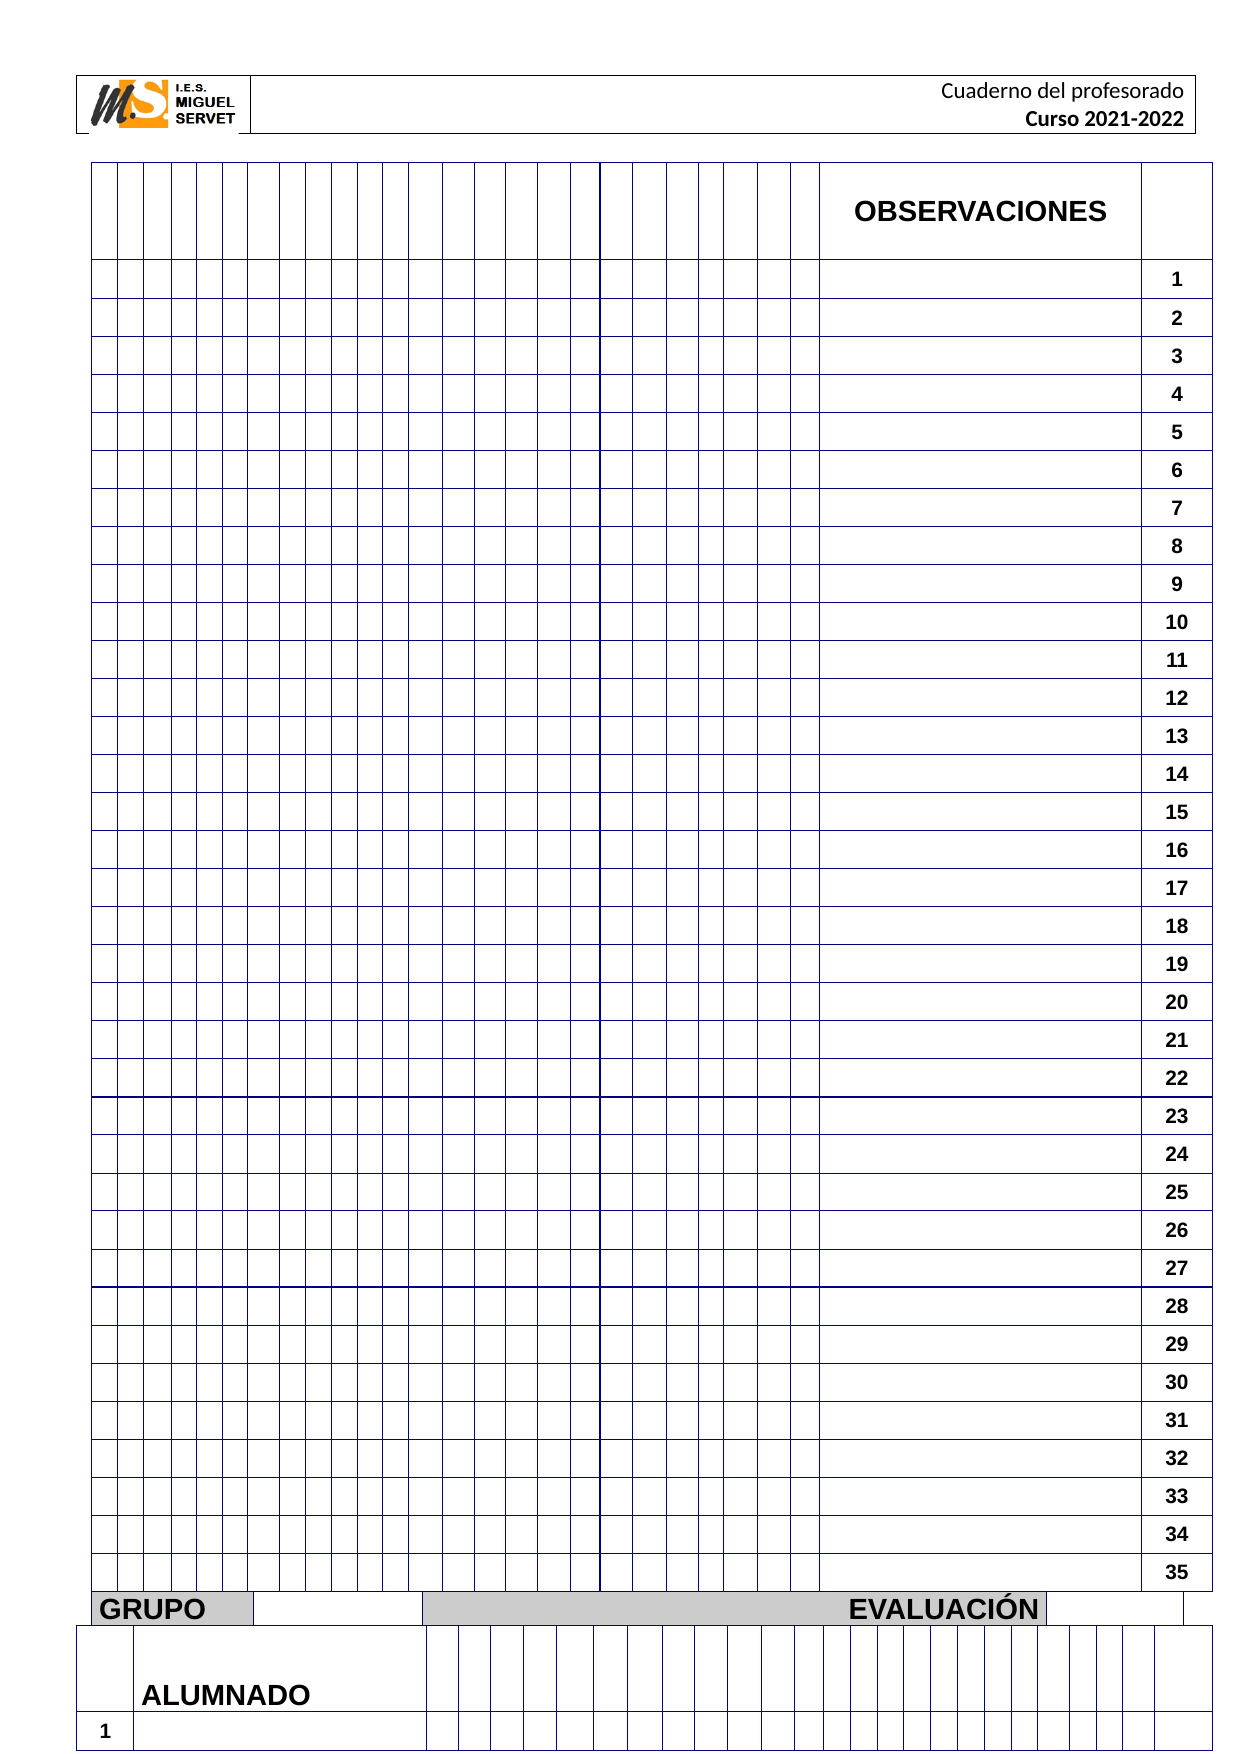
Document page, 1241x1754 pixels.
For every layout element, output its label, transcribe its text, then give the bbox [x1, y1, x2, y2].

table_cell [699, 1059, 723, 1096]
table_cell [332, 451, 357, 488]
table_cell [92, 641, 117, 678]
table_cell [724, 1021, 757, 1058]
table_cell [409, 945, 442, 982]
table_cell [633, 983, 666, 1020]
table_cell [571, 1059, 599, 1096]
table_cell [172, 603, 196, 640]
table_cell [358, 1174, 382, 1210]
table_cell [223, 1326, 247, 1362]
table_cell [820, 1135, 1141, 1172]
table_cell [409, 1554, 442, 1591]
table_cell [791, 1250, 819, 1286]
table_cell [383, 755, 408, 792]
table_cell [791, 1288, 819, 1324]
table_cell [699, 565, 723, 602]
table_cell [118, 1174, 143, 1210]
table_cell [92, 1098, 117, 1134]
table_cell [82, 526, 91, 564]
table_cell [383, 1516, 408, 1553]
table_cell [601, 527, 632, 564]
table_cell [172, 527, 196, 564]
table_cell [77, 450, 82, 488]
table_cell [758, 793, 790, 830]
table_cell [443, 260, 474, 298]
table_cell [144, 1059, 171, 1096]
table_cell [791, 260, 819, 298]
table_cell [820, 1250, 1141, 1286]
table_cell [758, 1059, 790, 1096]
table_cell [667, 641, 698, 678]
table_cell [506, 603, 537, 640]
table_cell [538, 163, 570, 259]
table_cell [791, 831, 819, 868]
table_cell [820, 679, 1141, 716]
table_cell [92, 907, 117, 944]
table_cell [409, 163, 442, 259]
table_cell [409, 641, 442, 678]
table_cell [223, 983, 247, 1020]
table_cell [791, 755, 819, 792]
table_cell [383, 260, 408, 298]
table_cell [538, 869, 570, 906]
table_cell [197, 755, 222, 792]
table_cell [475, 163, 505, 259]
table_cell [358, 337, 382, 374]
table_cell [667, 1059, 698, 1096]
table_cell [601, 793, 632, 830]
table_cell [223, 1174, 247, 1210]
table_cell [601, 565, 632, 602]
table_cell [82, 1173, 91, 1210]
table_cell [633, 413, 666, 450]
table_cell [475, 1554, 505, 1591]
table_cell [724, 1211, 757, 1248]
table_cell [358, 260, 382, 298]
table_cell [571, 869, 599, 906]
table_cell [699, 1440, 723, 1477]
table_cell [667, 1516, 698, 1553]
table_cell [332, 907, 357, 944]
table_cell [538, 907, 570, 944]
table_cell [758, 717, 790, 754]
table_cell [601, 679, 632, 716]
table_cell [699, 1021, 723, 1058]
table_cell [92, 1059, 117, 1096]
table_cell [197, 1250, 222, 1286]
table_cell [958, 1626, 984, 1711]
table_cell [197, 451, 222, 488]
table_cell [118, 1135, 143, 1172]
table_cell [280, 945, 305, 982]
table_cell [144, 565, 171, 602]
table_cell [724, 260, 757, 298]
table_cell [633, 793, 666, 830]
table_cell [820, 907, 1141, 944]
table_cell [571, 831, 599, 868]
table_cell [820, 1059, 1141, 1096]
table_cell [332, 1326, 357, 1362]
table_cell [633, 1021, 666, 1058]
table_cell [82, 1096, 91, 1134]
table_cell [172, 1211, 196, 1248]
table_cell [1184, 1592, 1193, 1625]
table_cell [82, 259, 91, 298]
table_cell [758, 375, 790, 412]
table_cell [172, 375, 196, 412]
table_cell [571, 945, 599, 982]
table_cell 24 [1142, 1135, 1212, 1172]
table_cell [538, 1516, 570, 1553]
table_cell [824, 1626, 850, 1711]
table_cell [77, 412, 82, 450]
table_cell [758, 679, 790, 716]
table_cell [724, 413, 757, 450]
table_cell [571, 527, 599, 564]
table_cell [633, 717, 666, 754]
table_cell [172, 1288, 196, 1324]
table_cell [172, 869, 196, 906]
table_cell [144, 679, 171, 716]
table_cell [506, 1554, 537, 1591]
table_cell [77, 1401, 82, 1438]
table_cell [633, 1478, 666, 1514]
table_cell [758, 527, 790, 564]
table_cell [77, 792, 82, 830]
table_cell [82, 1134, 91, 1172]
table_cell [820, 451, 1141, 488]
table_cell [538, 641, 570, 678]
table_cell [144, 869, 171, 906]
table_cell [77, 1325, 82, 1362]
table_cell [383, 603, 408, 640]
table_cell [633, 603, 666, 640]
table_cell [306, 717, 331, 754]
table_cell [82, 374, 91, 412]
table_cell [758, 831, 790, 868]
table_cell 1 [77, 1712, 133, 1750]
table_cell [92, 983, 117, 1020]
table_cell [728, 1626, 761, 1711]
table_cell [601, 1516, 632, 1553]
table_cell [223, 260, 247, 298]
table_cell [223, 1059, 247, 1096]
table_cell EVALUACIÓN [423, 1592, 1046, 1625]
table_cell [791, 1098, 819, 1134]
table_cell [878, 1712, 903, 1750]
table_cell [82, 1286, 91, 1324]
table_cell [699, 1250, 723, 1286]
table_cell [633, 260, 666, 298]
table_cell [144, 299, 171, 336]
table_cell [144, 1364, 171, 1401]
table_cell [538, 299, 570, 336]
table_cell [667, 1250, 698, 1286]
table_cell [475, 413, 505, 450]
table_cell [904, 1626, 930, 1711]
table_cell [958, 1712, 984, 1750]
table_cell [931, 1712, 957, 1750]
table_cell [409, 565, 442, 602]
table_cell [383, 907, 408, 944]
table_cell [92, 869, 117, 906]
table_cell [82, 906, 91, 944]
table_cell [118, 907, 143, 944]
table_cell [475, 793, 505, 830]
table_cell [92, 1516, 117, 1553]
table_cell [571, 1250, 599, 1286]
table_cell [358, 527, 382, 564]
table_cell [92, 1211, 117, 1248]
table_cell [699, 755, 723, 792]
table_cell [82, 944, 91, 982]
table_cell [248, 260, 279, 298]
table_cell [758, 1440, 790, 1477]
table_cell [197, 793, 222, 830]
table_cell [383, 565, 408, 602]
table_cell [443, 1288, 474, 1324]
table_cell 2 [1142, 299, 1212, 336]
table_cell [633, 1326, 666, 1362]
table_cell [332, 299, 357, 336]
table_cell [383, 337, 408, 374]
table_cell [791, 1478, 819, 1514]
table_cell [248, 1516, 279, 1553]
table_cell [724, 163, 757, 259]
table_cell [699, 413, 723, 450]
table_cell [118, 755, 143, 792]
table_cell [699, 1402, 723, 1438]
table_cell [443, 527, 474, 564]
table_cell [172, 945, 196, 982]
table_cell [118, 869, 143, 906]
table_cell [92, 679, 117, 716]
table_cell [667, 793, 698, 830]
table_cell [506, 793, 537, 830]
table_cell 30 [1142, 1364, 1212, 1401]
table_cell [82, 450, 91, 488]
table_cell [699, 1211, 723, 1248]
table_cell [77, 1286, 82, 1324]
table_cell [1012, 1626, 1037, 1711]
table_cell [633, 1554, 666, 1591]
table_cell [144, 1478, 171, 1514]
table_cell [506, 1402, 537, 1438]
table_cell [223, 413, 247, 450]
table_cell [538, 1021, 570, 1058]
table_cell [383, 1174, 408, 1210]
table_cell [197, 603, 222, 640]
table_cell [571, 337, 599, 374]
table_cell [82, 488, 91, 526]
table_cell [475, 375, 505, 412]
table_cell [409, 1326, 442, 1362]
table_cell [118, 1098, 143, 1134]
table_cell [724, 831, 757, 868]
table_cell [475, 1364, 505, 1401]
table_cell [358, 869, 382, 906]
table_cell [197, 337, 222, 374]
table_cell [506, 337, 537, 374]
table_cell [92, 717, 117, 754]
table_cell [383, 527, 408, 564]
table_cell [306, 1364, 331, 1401]
table_cell [724, 527, 757, 564]
table_cell [409, 1364, 442, 1401]
table_cell [172, 717, 196, 754]
table_cell [197, 1211, 222, 1248]
table_cell [409, 337, 442, 374]
table_cell [601, 451, 632, 488]
table_cell [758, 641, 790, 678]
table_cell [538, 565, 570, 602]
table_cell [248, 755, 279, 792]
table_cell [144, 945, 171, 982]
table_cell [383, 413, 408, 450]
table_cell [332, 869, 357, 906]
table_cell [144, 983, 171, 1020]
table_cell [538, 413, 570, 450]
table_cell [118, 1516, 143, 1553]
table_cell [358, 1478, 382, 1514]
table_cell [197, 1478, 222, 1514]
table_cell [197, 299, 222, 336]
table_cell [506, 1478, 537, 1514]
table_cell [571, 375, 599, 412]
table_cell [223, 641, 247, 678]
table_cell [820, 983, 1141, 1020]
table_cell [358, 1211, 382, 1248]
table_cell [280, 260, 305, 298]
table_cell [280, 831, 305, 868]
table_cell [409, 603, 442, 640]
table_cell [538, 527, 570, 564]
table_cell [758, 1288, 790, 1324]
table_cell [280, 641, 305, 678]
table_cell [904, 1712, 930, 1750]
table_cell [667, 489, 698, 526]
table_cell [443, 451, 474, 488]
table_cell [1097, 1712, 1122, 1750]
table_cell [280, 565, 305, 602]
table_cell [77, 488, 82, 526]
table_cell [383, 1211, 408, 1248]
table_cell [820, 1174, 1141, 1210]
table_cell [791, 163, 819, 259]
table_cell [223, 831, 247, 868]
table_cell [633, 1174, 666, 1210]
table_cell [538, 1098, 570, 1134]
table_cell [506, 679, 537, 716]
table_cell [699, 641, 723, 678]
table_cell [667, 1098, 698, 1134]
table_cell [306, 1402, 331, 1438]
table_cell [92, 1021, 117, 1058]
table_cell [172, 641, 196, 678]
table_cell [538, 1174, 570, 1210]
table_cell 23 [1142, 1098, 1212, 1134]
table_cell [82, 336, 91, 374]
table_cell [92, 1478, 117, 1514]
table_cell [332, 1098, 357, 1134]
table_cell [172, 451, 196, 488]
table_cell [699, 603, 723, 640]
table_cell [409, 831, 442, 868]
table_cell [758, 1326, 790, 1362]
table_cell [475, 869, 505, 906]
table_cell [758, 755, 790, 792]
table_cell [506, 1288, 537, 1324]
table_cell [633, 1211, 666, 1248]
table_cell [667, 1021, 698, 1058]
table_cell [1155, 1712, 1212, 1750]
table_cell [820, 755, 1141, 792]
table_cell [491, 1626, 523, 1711]
table_cell [383, 299, 408, 336]
table_cell [358, 831, 382, 868]
table_cell [506, 1174, 537, 1210]
table_cell [601, 1402, 632, 1438]
table_cell [280, 1440, 305, 1477]
table_cell [475, 1516, 505, 1553]
table_cell [172, 1098, 196, 1134]
table_cell [475, 527, 505, 564]
table_cell [223, 679, 247, 716]
table_cell [77, 1626, 133, 1711]
table_cell [601, 1250, 632, 1286]
table_cell [475, 451, 505, 488]
table_cell [332, 1288, 357, 1324]
table_cell [409, 1059, 442, 1096]
table_cell [791, 1135, 819, 1172]
table_cell [571, 413, 599, 450]
table_cell [118, 603, 143, 640]
table_cell [667, 299, 698, 336]
table_cell [791, 1516, 819, 1553]
table_cell [699, 717, 723, 754]
table_cell [601, 1326, 632, 1362]
table_cell [475, 489, 505, 526]
table_cell [280, 793, 305, 830]
table_cell [248, 1364, 279, 1401]
table_cell [491, 1712, 523, 1750]
table_cell [695, 1712, 727, 1750]
table_cell [172, 679, 196, 716]
table_cell [332, 1021, 357, 1058]
table_cell [601, 1059, 632, 1096]
table_cell 16 [1142, 831, 1212, 868]
table_cell 10 [1142, 603, 1212, 640]
table_cell [724, 641, 757, 678]
table_cell [248, 1250, 279, 1286]
table_cell [77, 1096, 82, 1134]
table_cell [172, 907, 196, 944]
table_cell [332, 1554, 357, 1591]
table_cell [254, 1592, 422, 1625]
table_cell [92, 163, 117, 259]
table_cell [443, 1098, 474, 1134]
table_cell [280, 1211, 305, 1248]
table_cell [409, 1288, 442, 1324]
table_cell [538, 1478, 570, 1514]
table_cell [306, 1478, 331, 1514]
table_cell [571, 1554, 599, 1591]
table_cell [197, 260, 222, 298]
table_cell [144, 1440, 171, 1477]
table_cell [280, 1402, 305, 1438]
table_cell [144, 755, 171, 792]
table_cell [758, 1516, 790, 1553]
table_cell [280, 1478, 305, 1514]
table_cell [820, 793, 1141, 830]
table_cell [248, 679, 279, 716]
table_cell [358, 375, 382, 412]
table_cell [538, 337, 570, 374]
table_cell [77, 678, 82, 716]
table_cell [197, 869, 222, 906]
table_cell [667, 755, 698, 792]
table_cell [306, 489, 331, 526]
table_cell [820, 1211, 1141, 1248]
table_cell [724, 717, 757, 754]
table_cell [383, 793, 408, 830]
table_cell [443, 1326, 474, 1362]
table_cell [791, 451, 819, 488]
table_cell [77, 1249, 82, 1286]
table_cell [92, 1135, 117, 1172]
table_cell [332, 641, 357, 678]
table_cell [144, 793, 171, 830]
table_cell [633, 679, 666, 716]
table_cell [248, 1326, 279, 1362]
table_cell [248, 1021, 279, 1058]
table_cell [92, 831, 117, 868]
table_cell [358, 983, 382, 1020]
table_cell [724, 489, 757, 526]
table_cell [332, 260, 357, 298]
table_cell [601, 375, 632, 412]
table_cell [667, 1174, 698, 1210]
table_cell [699, 1098, 723, 1134]
table_cell 26 [1142, 1211, 1212, 1248]
table_cell 1 [1142, 260, 1212, 298]
table_cell [633, 451, 666, 488]
table_cell [280, 1288, 305, 1324]
table_cell [758, 299, 790, 336]
table_cell [248, 603, 279, 640]
table_cell [248, 831, 279, 868]
table_cell 6 [1142, 451, 1212, 488]
table_cell [791, 299, 819, 336]
table_cell [459, 1626, 490, 1711]
table_cell [197, 679, 222, 716]
table_cell [724, 337, 757, 374]
table_cell [506, 489, 537, 526]
table_cell [306, 831, 331, 868]
table_cell [601, 983, 632, 1020]
table_cell [758, 451, 790, 488]
table_cell [82, 640, 91, 678]
table_cell [358, 163, 382, 259]
table_cell [571, 1174, 599, 1210]
table_cell [506, 1326, 537, 1362]
table_cell [758, 603, 790, 640]
table_cell [791, 1021, 819, 1058]
table_cell [92, 260, 117, 298]
table_cell [601, 1098, 632, 1134]
table_cell [118, 945, 143, 982]
table_cell [223, 527, 247, 564]
table_cell 13 [1142, 717, 1212, 754]
table_cell [506, 451, 537, 488]
table_cell [538, 451, 570, 488]
table_cell [758, 1098, 790, 1134]
table_cell [724, 793, 757, 830]
table_cell [223, 163, 247, 259]
table_cell [77, 1591, 82, 1625]
table_cell [667, 1364, 698, 1401]
table_cell [92, 1364, 117, 1401]
table_cell [601, 831, 632, 868]
table_cell [524, 1712, 556, 1750]
table_cell [820, 260, 1141, 298]
table_cell [699, 679, 723, 716]
table_cell [172, 1326, 196, 1362]
table_cell [699, 260, 723, 298]
table_cell [306, 260, 331, 298]
table_cell [409, 983, 442, 1020]
table_cell [724, 1440, 757, 1477]
table_cell [77, 944, 82, 982]
table_cell [77, 830, 82, 868]
table_cell [383, 1402, 408, 1438]
table_cell [358, 1250, 382, 1286]
table_cell [1070, 1712, 1096, 1750]
table_cell [248, 1440, 279, 1477]
table_cell [280, 1174, 305, 1210]
table_cell [633, 907, 666, 944]
table_cell [383, 1554, 408, 1591]
table_cell [443, 163, 474, 259]
table_cell [82, 754, 91, 792]
table_cell [223, 1364, 247, 1401]
table_cell [758, 413, 790, 450]
table_cell [77, 374, 82, 412]
table_cell [663, 1626, 694, 1711]
table_cell [172, 1478, 196, 1514]
table_cell [332, 679, 357, 716]
table_cell [633, 755, 666, 792]
table_cell [758, 163, 790, 259]
table_cell [280, 1250, 305, 1286]
table_cell [92, 1554, 117, 1591]
table_cell [306, 337, 331, 374]
table_cell [118, 679, 143, 716]
table_cell [332, 1211, 357, 1248]
table_cell [820, 375, 1141, 412]
table_cell [248, 1402, 279, 1438]
table_cell [358, 907, 382, 944]
table_cell [758, 1135, 790, 1172]
table_cell [118, 717, 143, 754]
table_cell [172, 337, 196, 374]
table_cell 20 [1142, 983, 1212, 1020]
table_cell [443, 793, 474, 830]
table_cell [77, 1210, 82, 1248]
table_cell [633, 1440, 666, 1477]
table_cell [571, 451, 599, 488]
table_cell [538, 1364, 570, 1401]
table_cell [443, 679, 474, 716]
table_cell [144, 375, 171, 412]
table_cell [667, 945, 698, 982]
table_cell [92, 1174, 117, 1210]
table_cell [77, 526, 82, 564]
table_cell [795, 1712, 823, 1750]
table_cell [118, 1250, 143, 1286]
table_cell [280, 679, 305, 716]
table_cell [524, 1626, 556, 1711]
table_cell [633, 1059, 666, 1096]
table_cell [443, 831, 474, 868]
table_cell [851, 1626, 877, 1711]
table_cell [77, 1134, 82, 1172]
table_cell [791, 679, 819, 716]
table_cell [506, 907, 537, 944]
table_cell [82, 1325, 91, 1362]
table_cell [172, 1440, 196, 1477]
table_cell [820, 831, 1141, 868]
table_cell [724, 1098, 757, 1134]
table_cell [724, 983, 757, 1020]
table_cell [443, 1021, 474, 1058]
table_cell [118, 1326, 143, 1362]
table_cell [280, 907, 305, 944]
table_cell [506, 831, 537, 868]
table_cell [77, 1515, 82, 1553]
table_cell [118, 413, 143, 450]
table_cell [144, 1021, 171, 1058]
table_cell [724, 1059, 757, 1096]
table_cell [358, 1326, 382, 1362]
table_cell [758, 260, 790, 298]
table_cell [383, 1288, 408, 1324]
table_cell [92, 603, 117, 640]
table_cell [248, 527, 279, 564]
table_cell 28 [1142, 1288, 1212, 1324]
table_cell [118, 1440, 143, 1477]
table_cell [409, 1098, 442, 1134]
table_cell [144, 907, 171, 944]
table_cell [248, 565, 279, 602]
table_cell [248, 1174, 279, 1210]
table_cell [601, 337, 632, 374]
table_cell [699, 375, 723, 412]
table_cell [82, 792, 91, 830]
table_cell [506, 717, 537, 754]
table_cell [358, 413, 382, 450]
table_cell [409, 1250, 442, 1286]
table_cell [118, 375, 143, 412]
table_cell [538, 1288, 570, 1324]
table_cell [443, 413, 474, 450]
table_cell [506, 413, 537, 450]
table_cell [699, 299, 723, 336]
table_cell [306, 527, 331, 564]
table_cell [409, 260, 442, 298]
table_cell [306, 1098, 331, 1134]
table_cell [538, 1402, 570, 1438]
table_cell [223, 907, 247, 944]
table_cell 34 [1142, 1516, 1212, 1553]
table_cell [172, 1174, 196, 1210]
table_cell [172, 163, 196, 259]
table_cell [197, 489, 222, 526]
table_cell [118, 1554, 143, 1591]
table_cell [358, 489, 382, 526]
table_cell [538, 1440, 570, 1477]
table_cell [443, 983, 474, 1020]
table_cell [985, 1626, 1011, 1711]
table_cell [118, 1402, 143, 1438]
table_cell [358, 755, 382, 792]
table_cell [601, 299, 632, 336]
table_cell [118, 565, 143, 602]
table_cell [724, 299, 757, 336]
table_cell [475, 337, 505, 374]
table_cell [306, 299, 331, 336]
table_cell [358, 1516, 382, 1553]
table_cell [172, 489, 196, 526]
table_cell [280, 1021, 305, 1058]
table_cell [795, 1626, 823, 1711]
table_cell [758, 337, 790, 374]
table_cell [758, 1211, 790, 1248]
table_cell [633, 1250, 666, 1286]
table_cell [663, 1712, 694, 1750]
table_cell [667, 413, 698, 450]
table_cell [633, 299, 666, 336]
table_cell [358, 1364, 382, 1401]
table_cell [506, 1250, 537, 1286]
table_cell [306, 1135, 331, 1172]
table_cell [77, 1363, 82, 1401]
table_cell [538, 1250, 570, 1286]
table_cell [197, 375, 222, 412]
table_cell [724, 945, 757, 982]
table_cell [92, 1402, 117, 1438]
table_cell [601, 641, 632, 678]
table_cell [506, 375, 537, 412]
table_cell [667, 1135, 698, 1172]
table_cell [306, 869, 331, 906]
table_cell [791, 565, 819, 602]
table_cell [332, 1402, 357, 1438]
table_cell [601, 603, 632, 640]
table_cell [280, 717, 305, 754]
table_cell [197, 1021, 222, 1058]
table_cell [724, 1326, 757, 1362]
table_cell [306, 565, 331, 602]
table_cell [223, 869, 247, 906]
table_cell [475, 1288, 505, 1324]
table_cell [197, 717, 222, 754]
table_cell [724, 755, 757, 792]
table_cell [82, 1515, 91, 1553]
table_cell [306, 907, 331, 944]
table_cell [223, 1250, 247, 1286]
table_cell [92, 299, 117, 336]
table_cell [443, 1211, 474, 1248]
table_cell [758, 945, 790, 982]
table_cell [332, 983, 357, 1020]
table_cell 29 [1142, 1326, 1212, 1362]
table_cell [506, 260, 537, 298]
table_cell [475, 717, 505, 754]
table_cell 14 [1142, 755, 1212, 792]
table_cell [144, 1250, 171, 1286]
table_cell [571, 1326, 599, 1362]
table_cell [409, 755, 442, 792]
table_cell [594, 1712, 627, 1750]
table_cell [280, 527, 305, 564]
table_cell [358, 1440, 382, 1477]
table_cell [172, 260, 196, 298]
table_cell [758, 489, 790, 526]
table_cell [699, 163, 723, 259]
table_cell [571, 907, 599, 944]
table_cell [443, 1174, 474, 1210]
table_cell [601, 413, 632, 450]
table_cell [601, 163, 632, 259]
table_cell [791, 945, 819, 982]
table_cell [633, 1364, 666, 1401]
table_cell [409, 907, 442, 944]
table_cell [475, 1021, 505, 1058]
table_cell [409, 1402, 442, 1438]
table_cell [77, 906, 82, 944]
table_cell [248, 299, 279, 336]
table_cell [571, 1364, 599, 1401]
table_cell [571, 1098, 599, 1134]
table_cell [82, 1058, 91, 1096]
table_cell [248, 1211, 279, 1248]
table_cell [571, 565, 599, 602]
table_cell [571, 603, 599, 640]
table_cell [1097, 1626, 1122, 1711]
table_cell [699, 1364, 723, 1401]
table_cell [280, 1516, 305, 1553]
table_cell [724, 1174, 757, 1210]
table_cell [1123, 1712, 1154, 1750]
table_cell [506, 869, 537, 906]
table_cell [571, 1516, 599, 1553]
table_cell [667, 337, 698, 374]
table_cell [791, 1554, 819, 1591]
table_cell [475, 260, 505, 298]
table_cell [306, 1059, 331, 1096]
table_cell [571, 1135, 599, 1172]
table_cell [557, 1712, 593, 1750]
table_cell [144, 1516, 171, 1553]
table_cell [443, 603, 474, 640]
table_cell [409, 451, 442, 488]
table_cell [77, 982, 82, 1020]
table_cell [791, 717, 819, 754]
table_cell [409, 413, 442, 450]
table_cell [820, 1326, 1141, 1362]
table_cell [332, 793, 357, 830]
table_cell [601, 1135, 632, 1172]
table_cell [724, 451, 757, 488]
table_cell [358, 641, 382, 678]
table_cell [1038, 1712, 1069, 1750]
table_cell [820, 1440, 1141, 1477]
table_cell [332, 1440, 357, 1477]
table_cell [791, 603, 819, 640]
table_cell 8 [1142, 527, 1212, 564]
table_cell [409, 793, 442, 830]
table_cell [118, 260, 143, 298]
table_cell [1070, 1626, 1096, 1711]
table_cell [248, 907, 279, 944]
table_cell [383, 1440, 408, 1477]
table_cell [332, 489, 357, 526]
table_cell [758, 983, 790, 1020]
table_cell [571, 1440, 599, 1477]
table_cell [144, 527, 171, 564]
table_cell [695, 1626, 727, 1711]
table_cell [82, 868, 91, 906]
table_cell [762, 1626, 794, 1711]
table_cell [601, 1478, 632, 1514]
table_cell [791, 793, 819, 830]
table_cell [172, 1135, 196, 1172]
table_cell [223, 1211, 247, 1248]
table_cell [633, 945, 666, 982]
table_cell [118, 641, 143, 678]
table_cell [820, 527, 1141, 564]
table_cell [118, 489, 143, 526]
table_cell [506, 1098, 537, 1134]
table_cell [332, 1516, 357, 1553]
table_cell [332, 1174, 357, 1210]
table_cell [306, 451, 331, 488]
table_cell [82, 982, 91, 1020]
table_cell [601, 1364, 632, 1401]
table_cell [443, 375, 474, 412]
table_cell [306, 1326, 331, 1362]
table_cell [82, 716, 91, 754]
table_cell [92, 755, 117, 792]
table_cell [475, 1211, 505, 1248]
table_cell [758, 1364, 790, 1401]
table_cell [443, 299, 474, 336]
table_cell [820, 1021, 1141, 1058]
table_cell [667, 527, 698, 564]
table_cell [506, 1516, 537, 1553]
table_cell [633, 1516, 666, 1553]
table_cell [172, 413, 196, 450]
table_cell [223, 1440, 247, 1477]
table_cell [144, 489, 171, 526]
table_cell [248, 451, 279, 488]
table_cell [383, 451, 408, 488]
table_cell [358, 793, 382, 830]
table_cell [197, 1554, 222, 1591]
table_cell [306, 163, 331, 259]
table_cell [306, 1174, 331, 1210]
table_cell [506, 641, 537, 678]
table_cell [77, 1553, 82, 1591]
table_cell [280, 1554, 305, 1591]
table_cell [459, 1712, 490, 1750]
table_cell [82, 1210, 91, 1248]
table_cell [699, 1478, 723, 1514]
table_cell [571, 641, 599, 678]
table_cell [82, 602, 91, 640]
table_cell [82, 1020, 91, 1058]
table_cell [358, 717, 382, 754]
table_cell [409, 869, 442, 906]
table_cell [280, 337, 305, 374]
table_cell [92, 565, 117, 602]
table_cell [82, 678, 91, 716]
table_cell [409, 375, 442, 412]
table_cell [409, 1174, 442, 1210]
table_cell [172, 1364, 196, 1401]
table_cell [223, 337, 247, 374]
table_cell [332, 717, 357, 754]
table_cell [358, 679, 382, 716]
table_cell [724, 1364, 757, 1401]
table_cell [475, 1478, 505, 1514]
table_cell [791, 869, 819, 906]
table_cell [77, 259, 82, 298]
table_cell [77, 162, 82, 259]
table_cell [77, 298, 82, 336]
table_cell [443, 1135, 474, 1172]
table_cell [475, 1135, 505, 1172]
table_cell 9 [1142, 565, 1212, 602]
table_cell [144, 413, 171, 450]
table_cell [475, 299, 505, 336]
table_cell [409, 1135, 442, 1172]
table_cell [601, 869, 632, 906]
table_cell [791, 1440, 819, 1477]
table_cell [82, 1249, 91, 1286]
table_cell [248, 1135, 279, 1172]
table_cell [443, 489, 474, 526]
table_cell [571, 1402, 599, 1438]
table_cell [197, 907, 222, 944]
table_cell [724, 907, 757, 944]
table_cell [409, 717, 442, 754]
table_cell [144, 337, 171, 374]
table_cell [699, 1554, 723, 1591]
table_cell [571, 1211, 599, 1248]
table_cell [758, 1402, 790, 1438]
table_cell [633, 565, 666, 602]
table_cell [306, 603, 331, 640]
table_cell [197, 1364, 222, 1401]
table_cell [144, 1402, 171, 1438]
table_cell 35 [1142, 1554, 1212, 1591]
table_cell [409, 679, 442, 716]
table_cell 32 [1142, 1440, 1212, 1477]
table_cell [223, 299, 247, 336]
table_cell [443, 337, 474, 374]
table_cell [791, 641, 819, 678]
table_cell [633, 1288, 666, 1324]
table_cell [77, 754, 82, 792]
table_cell [667, 603, 698, 640]
table_cell [77, 1173, 82, 1210]
table_cell [332, 565, 357, 602]
table_cell [724, 1135, 757, 1172]
table_cell [82, 1553, 91, 1591]
table_cell [383, 375, 408, 412]
table_cell [197, 945, 222, 982]
table_cell [633, 163, 666, 259]
table_cell [667, 679, 698, 716]
table_cell [332, 603, 357, 640]
table_cell [475, 1402, 505, 1438]
table_cell [633, 641, 666, 678]
table_cell [791, 1326, 819, 1362]
table_cell [306, 755, 331, 792]
table_cell [538, 717, 570, 754]
table_cell [306, 1211, 331, 1248]
table_cell OBSERVACIONES [820, 163, 1141, 259]
table_cell [724, 1554, 757, 1591]
table_cell [280, 451, 305, 488]
table_cell [306, 1021, 331, 1058]
table_cell [538, 603, 570, 640]
table_cell [197, 1059, 222, 1096]
table_cell [223, 945, 247, 982]
table_cell [443, 1364, 474, 1401]
table_cell [538, 489, 570, 526]
table_cell [571, 717, 599, 754]
table_cell [306, 413, 331, 450]
table_cell [383, 831, 408, 868]
table_cell [791, 413, 819, 450]
table_cell [538, 1326, 570, 1362]
table_cell 4 [1142, 375, 1212, 412]
table_cell [475, 565, 505, 602]
table_cell [758, 869, 790, 906]
table_cell ALUMNADO [134, 1626, 426, 1711]
table_cell [571, 1021, 599, 1058]
table_cell [475, 1098, 505, 1134]
table_cell [144, 603, 171, 640]
table_cell [601, 1288, 632, 1324]
table_cell [571, 163, 599, 259]
table_cell [571, 793, 599, 830]
table_cell [628, 1626, 662, 1711]
table_cell [538, 679, 570, 716]
table_cell [791, 1174, 819, 1210]
table_cell [667, 1478, 698, 1514]
table_cell [409, 1021, 442, 1058]
table_cell [223, 1135, 247, 1172]
table_cell [699, 945, 723, 982]
table_cell [475, 1059, 505, 1096]
table_cell [306, 375, 331, 412]
table_cell [248, 717, 279, 754]
table_cell [475, 1174, 505, 1210]
table_cell [248, 869, 279, 906]
table_cell [332, 527, 357, 564]
table_cell [332, 831, 357, 868]
table_cell [506, 1364, 537, 1401]
table_cell [92, 375, 117, 412]
table_cell [144, 163, 171, 259]
table_cell 3 [1142, 337, 1212, 374]
table_cell [82, 298, 91, 336]
table_cell [306, 983, 331, 1020]
table_cell [699, 831, 723, 868]
table_cell [791, 1402, 819, 1438]
table_cell [118, 163, 143, 259]
table_cell [223, 489, 247, 526]
table_cell [383, 1059, 408, 1096]
table_cell [144, 1135, 171, 1172]
table_cell [82, 412, 91, 450]
table_cell [172, 1250, 196, 1286]
table_cell [197, 1135, 222, 1172]
table_cell [538, 1135, 570, 1172]
table_cell [332, 945, 357, 982]
table_cell [601, 1174, 632, 1210]
table_cell [82, 162, 91, 259]
table_cell [280, 1135, 305, 1172]
table_cell [601, 1021, 632, 1058]
table_cell [571, 489, 599, 526]
table_cell [82, 564, 91, 602]
table_cell [92, 945, 117, 982]
table_cell [724, 603, 757, 640]
table_cell 15 [1142, 793, 1212, 830]
table_cell [332, 1478, 357, 1514]
table_cell [633, 1135, 666, 1172]
table_cell [475, 679, 505, 716]
table_cell [82, 830, 91, 868]
table_cell [475, 945, 505, 982]
table_cell [248, 413, 279, 450]
table_cell [758, 907, 790, 944]
table_cell [1155, 1626, 1212, 1711]
table_cell [475, 641, 505, 678]
table_cell [82, 1363, 91, 1401]
table_cell [77, 868, 82, 906]
table_cell [633, 831, 666, 868]
table_cell [144, 1288, 171, 1324]
table_cell [506, 565, 537, 602]
table_cell [280, 1059, 305, 1096]
table_cell [306, 793, 331, 830]
table_cell [223, 793, 247, 830]
table_cell [724, 679, 757, 716]
table_cell [144, 641, 171, 678]
table_cell [92, 337, 117, 374]
table_cell [383, 641, 408, 678]
table_cell [280, 299, 305, 336]
table_cell [118, 1478, 143, 1514]
table_cell [358, 1021, 382, 1058]
table_cell [667, 831, 698, 868]
table_cell [197, 1288, 222, 1324]
table_cell [633, 489, 666, 526]
table_cell [427, 1712, 458, 1750]
table_cell [383, 1364, 408, 1401]
table_cell [820, 717, 1141, 754]
table_cell [248, 793, 279, 830]
table_cell [383, 163, 408, 259]
table_cell [601, 489, 632, 526]
table_cell [223, 1554, 247, 1591]
table_cell [223, 1402, 247, 1438]
table_cell [223, 375, 247, 412]
table_cell [667, 1402, 698, 1438]
table_cell [248, 1288, 279, 1324]
table_cell [197, 1440, 222, 1477]
table_cell [699, 337, 723, 374]
table_cell [758, 1554, 790, 1591]
table_cell [791, 337, 819, 374]
table_cell [82, 1477, 91, 1514]
table_cell [223, 451, 247, 488]
table_cell [758, 1021, 790, 1058]
table_cell [383, 1326, 408, 1362]
table_cell [506, 527, 537, 564]
table_cell [443, 717, 474, 754]
table_cell [475, 983, 505, 1020]
table_cell [427, 1626, 458, 1711]
table_cell [824, 1712, 850, 1750]
table_cell [475, 1440, 505, 1477]
table_cell GRUPO [92, 1592, 253, 1625]
table_cell [118, 1211, 143, 1248]
table_cell [144, 260, 171, 298]
table_cell [144, 1211, 171, 1248]
table_cell [443, 1402, 474, 1438]
table_cell [280, 1098, 305, 1134]
table_cell [538, 793, 570, 830]
table_cell [197, 163, 222, 259]
table_cell [409, 1211, 442, 1248]
table_cell [699, 983, 723, 1020]
table_cell [332, 1364, 357, 1401]
table_cell [667, 260, 698, 298]
table_cell [820, 489, 1141, 526]
table_cell [383, 869, 408, 906]
table_cell [306, 679, 331, 716]
table_cell 27 [1142, 1250, 1212, 1286]
table_cell [172, 1021, 196, 1058]
table_cell [223, 1288, 247, 1324]
table_cell [144, 831, 171, 868]
table_cell [699, 527, 723, 564]
table_cell [633, 375, 666, 412]
table_cell [506, 755, 537, 792]
table_cell [791, 1364, 819, 1401]
table_cell [667, 163, 698, 259]
table_cell [601, 945, 632, 982]
table_cell [92, 1250, 117, 1286]
table_cell [383, 489, 408, 526]
table_cell [223, 755, 247, 792]
table_cell 11 [1142, 641, 1212, 678]
table_cell [172, 565, 196, 602]
table_cell [248, 1478, 279, 1514]
table_cell [667, 1288, 698, 1324]
table_cell 25 [1142, 1174, 1212, 1210]
table_cell [248, 489, 279, 526]
table_cell [724, 1250, 757, 1286]
table_cell [306, 1288, 331, 1324]
table_cell [728, 1712, 761, 1750]
table_cell [667, 1440, 698, 1477]
table_cell [667, 983, 698, 1020]
table_cell [383, 1098, 408, 1134]
table_cell [248, 945, 279, 982]
table_cell [724, 1402, 757, 1438]
table_cell 12 [1142, 679, 1212, 716]
table_cell [248, 337, 279, 374]
table_cell [633, 527, 666, 564]
table_cell [791, 489, 819, 526]
table_cell 33 [1142, 1478, 1212, 1514]
table_cell [77, 564, 82, 602]
table_cell [332, 1250, 357, 1286]
table_cell 21 [1142, 1021, 1212, 1058]
table_cell [820, 1516, 1141, 1553]
table_cell [77, 640, 82, 678]
table_cell [667, 869, 698, 906]
table_cell [223, 603, 247, 640]
table_cell [820, 1402, 1141, 1438]
table_cell [538, 831, 570, 868]
table_cell [699, 1326, 723, 1362]
table_cell [223, 1478, 247, 1514]
table_cell [409, 489, 442, 526]
table_cell [332, 337, 357, 374]
table_cell [383, 983, 408, 1020]
table_cell [248, 1059, 279, 1096]
table_cell [820, 565, 1141, 602]
table_cell 31 [1142, 1402, 1212, 1438]
table_cell [601, 1440, 632, 1477]
table_cell [172, 1516, 196, 1553]
table_cell [280, 375, 305, 412]
table_cell 22 [1142, 1059, 1212, 1096]
table_cell [280, 983, 305, 1020]
table_cell [475, 907, 505, 944]
table_cell [667, 1211, 698, 1248]
table_cell [332, 1059, 357, 1096]
table_cell [332, 413, 357, 450]
table_cell [383, 1021, 408, 1058]
table_cell [851, 1712, 877, 1750]
table_cell [280, 1364, 305, 1401]
table_cell [931, 1626, 957, 1711]
table_cell [724, 375, 757, 412]
table_cell [475, 603, 505, 640]
table_cell [443, 869, 474, 906]
table_cell [791, 983, 819, 1020]
table_cell [172, 299, 196, 336]
table_cell [506, 1059, 537, 1096]
table_cell [92, 451, 117, 488]
table_cell [699, 1135, 723, 1172]
table_cell [633, 337, 666, 374]
table_cell [667, 375, 698, 412]
table_cell [118, 831, 143, 868]
table_cell [144, 1174, 171, 1210]
table_cell [223, 565, 247, 602]
table_cell [820, 1478, 1141, 1514]
table_cell [358, 1554, 382, 1591]
table_cell [144, 1554, 171, 1591]
table_cell [197, 1326, 222, 1362]
table_cell [791, 1059, 819, 1096]
table_cell [724, 565, 757, 602]
table_cell [758, 565, 790, 602]
table_cell [118, 1364, 143, 1401]
table_cell [280, 489, 305, 526]
table_cell [667, 1554, 698, 1591]
table_cell [475, 1250, 505, 1286]
table_cell [77, 1058, 82, 1096]
table_cell 17 [1142, 869, 1212, 906]
table_cell [571, 1478, 599, 1514]
table_cell [383, 679, 408, 716]
table_cell [409, 1516, 442, 1553]
table_cell [77, 716, 82, 754]
table_cell [197, 1174, 222, 1210]
table_cell [506, 1211, 537, 1248]
table_cell [506, 945, 537, 982]
table_cell [699, 1516, 723, 1553]
table_cell [443, 755, 474, 792]
table_cell [443, 1554, 474, 1591]
table_cell [92, 489, 117, 526]
table_cell [280, 755, 305, 792]
table_cell [820, 869, 1141, 906]
table_cell [197, 641, 222, 678]
table_cell [223, 717, 247, 754]
table_cell [667, 1326, 698, 1362]
table_cell [383, 1478, 408, 1514]
table_cell [223, 1021, 247, 1058]
table_cell [667, 907, 698, 944]
table_cell [699, 793, 723, 830]
table_cell [791, 375, 819, 412]
table_cell [571, 299, 599, 336]
table_cell [699, 907, 723, 944]
table_cell [571, 983, 599, 1020]
table_cell [118, 1059, 143, 1096]
table_cell [383, 1135, 408, 1172]
table_cell [92, 527, 117, 564]
table_cell [724, 1516, 757, 1553]
table_cell [506, 1440, 537, 1477]
table_cell [248, 983, 279, 1020]
table_cell [601, 1211, 632, 1248]
table_cell [475, 1326, 505, 1362]
table_cell [306, 1554, 331, 1591]
table_cell [724, 1478, 757, 1514]
table_cell [172, 831, 196, 868]
table_cell [118, 337, 143, 374]
table_cell [724, 869, 757, 906]
table_cell [475, 831, 505, 868]
table_cell [1123, 1626, 1154, 1711]
table_cell [118, 451, 143, 488]
table_cell [601, 907, 632, 944]
table_cell [762, 1712, 794, 1750]
table_cell [538, 755, 570, 792]
table_cell [538, 1211, 570, 1248]
table_cell [820, 1098, 1141, 1134]
table_cell [118, 299, 143, 336]
table_cell [77, 336, 82, 374]
table_cell [197, 1402, 222, 1438]
table_cell [699, 489, 723, 526]
table_cell [280, 1326, 305, 1362]
table_cell [820, 945, 1141, 982]
table_cell [409, 299, 442, 336]
table_cell [820, 413, 1141, 450]
table_cell [172, 983, 196, 1020]
table_cell [197, 565, 222, 602]
table_cell [820, 1364, 1141, 1401]
table_cell [358, 1288, 382, 1324]
table_cell [172, 1059, 196, 1096]
table_cell [82, 1591, 91, 1625]
table_cell [1047, 1592, 1183, 1625]
table_cell [332, 1135, 357, 1172]
table_cell [667, 565, 698, 602]
table_cell [306, 641, 331, 678]
table_cell [358, 1098, 382, 1134]
table_cell [667, 717, 698, 754]
table_cell [144, 717, 171, 754]
table_cell 5 [1142, 413, 1212, 450]
table_cell [1193, 1592, 1212, 1625]
table_cell [985, 1712, 1011, 1750]
table_cell 18 [1142, 907, 1212, 944]
table_cell [92, 1440, 117, 1477]
table_cell [443, 1059, 474, 1096]
table_cell [633, 1098, 666, 1134]
table_cell [358, 565, 382, 602]
table_cell [332, 375, 357, 412]
table_cell [92, 1288, 117, 1324]
table_cell [77, 602, 82, 640]
table_cell [358, 945, 382, 982]
table_cell [571, 1288, 599, 1324]
table_cell [601, 1554, 632, 1591]
table_cell [758, 1174, 790, 1210]
table_cell [443, 907, 474, 944]
table_cell [538, 375, 570, 412]
table_cell [820, 641, 1141, 678]
table_cell [538, 1059, 570, 1096]
table_cell [820, 1288, 1141, 1324]
table_cell [118, 1288, 143, 1324]
table_cell [172, 755, 196, 792]
table_cell [197, 831, 222, 868]
table_cell [144, 1326, 171, 1362]
table_cell [594, 1626, 627, 1711]
table_cell [443, 1516, 474, 1553]
table_cell [82, 1439, 91, 1477]
table_cell [144, 1098, 171, 1134]
table_cell [506, 163, 537, 259]
table_cell [667, 451, 698, 488]
table_cell [358, 1059, 382, 1096]
table_cell [332, 163, 357, 259]
table_cell [197, 1098, 222, 1134]
table_cell [506, 1021, 537, 1058]
table_cell [358, 1402, 382, 1438]
table_cell [506, 983, 537, 1020]
table_cell 7 [1142, 489, 1212, 526]
table_cell [77, 1439, 82, 1477]
table_cell [197, 1516, 222, 1553]
table_cell [724, 1288, 757, 1324]
table_cell [92, 1326, 117, 1362]
table_cell [172, 1554, 196, 1591]
table_cell 19 [1142, 945, 1212, 982]
table_cell [409, 1478, 442, 1514]
table_cell [172, 1402, 196, 1438]
table_cell [443, 945, 474, 982]
table_cell [443, 1440, 474, 1477]
table_cell [280, 869, 305, 906]
table_cell [358, 1135, 382, 1172]
table_cell [557, 1626, 593, 1711]
table_cell [443, 1250, 474, 1286]
table_cell [306, 1250, 331, 1286]
table_cell [248, 1098, 279, 1134]
table_cell [633, 869, 666, 906]
table_cell [1012, 1712, 1037, 1750]
table_cell [571, 679, 599, 716]
table_cell [358, 299, 382, 336]
table_cell [248, 375, 279, 412]
table_cell [197, 413, 222, 450]
table_cell [443, 565, 474, 602]
table_cell [118, 793, 143, 830]
table_cell [601, 717, 632, 754]
table_cell [1142, 163, 1212, 259]
table_cell [383, 717, 408, 754]
table_cell [358, 603, 382, 640]
table_cell [820, 603, 1141, 640]
table_cell [77, 1477, 82, 1514]
table_cell [820, 299, 1141, 336]
table_cell [699, 869, 723, 906]
table_cell [758, 1478, 790, 1514]
table_cell [601, 755, 632, 792]
table_cell [699, 1174, 723, 1210]
table_cell [172, 793, 196, 830]
table_cell [628, 1712, 662, 1750]
table_cell [878, 1626, 903, 1711]
table_cell [791, 1211, 819, 1248]
table_cell [443, 641, 474, 678]
table_cell [791, 907, 819, 944]
table_cell [306, 945, 331, 982]
table_cell [358, 451, 382, 488]
table_cell [699, 1288, 723, 1324]
table_cell [197, 983, 222, 1020]
table_cell [538, 983, 570, 1020]
table_cell [118, 983, 143, 1020]
table_cell [248, 1554, 279, 1591]
table_cell [820, 337, 1141, 374]
table_cell [82, 1401, 91, 1438]
table_cell [92, 413, 117, 450]
table_cell [118, 1021, 143, 1058]
table_cell [506, 1135, 537, 1172]
table_cell [538, 945, 570, 982]
table_cell [92, 793, 117, 830]
table_cell [601, 260, 632, 298]
table_cell [306, 1516, 331, 1553]
table_cell [538, 1554, 570, 1591]
table_cell [506, 299, 537, 336]
table_cell [144, 451, 171, 488]
table_cell [409, 1440, 442, 1477]
table_cell [475, 755, 505, 792]
table_cell [699, 451, 723, 488]
table_cell [197, 527, 222, 564]
table_cell [443, 1478, 474, 1514]
table_cell [791, 527, 819, 564]
table_cell [758, 1250, 790, 1286]
table_cell [571, 260, 599, 298]
table_cell [248, 641, 279, 678]
table_cell [571, 755, 599, 792]
table_cell [538, 260, 570, 298]
table_cell [332, 755, 357, 792]
table_cell [77, 1020, 82, 1058]
table_cell [383, 1250, 408, 1286]
table_cell [280, 603, 305, 640]
table_cell [280, 413, 305, 450]
table_cell [280, 163, 305, 259]
table_cell [633, 1402, 666, 1438]
table_cell [1038, 1626, 1069, 1711]
table_cell [820, 1554, 1141, 1591]
table_cell [248, 163, 279, 259]
table_cell [118, 527, 143, 564]
table_cell [223, 1098, 247, 1134]
table_cell [383, 945, 408, 982]
table_cell [409, 527, 442, 564]
table_cell [134, 1712, 426, 1750]
table_cell [223, 1516, 247, 1553]
table_cell [306, 1440, 331, 1477]
